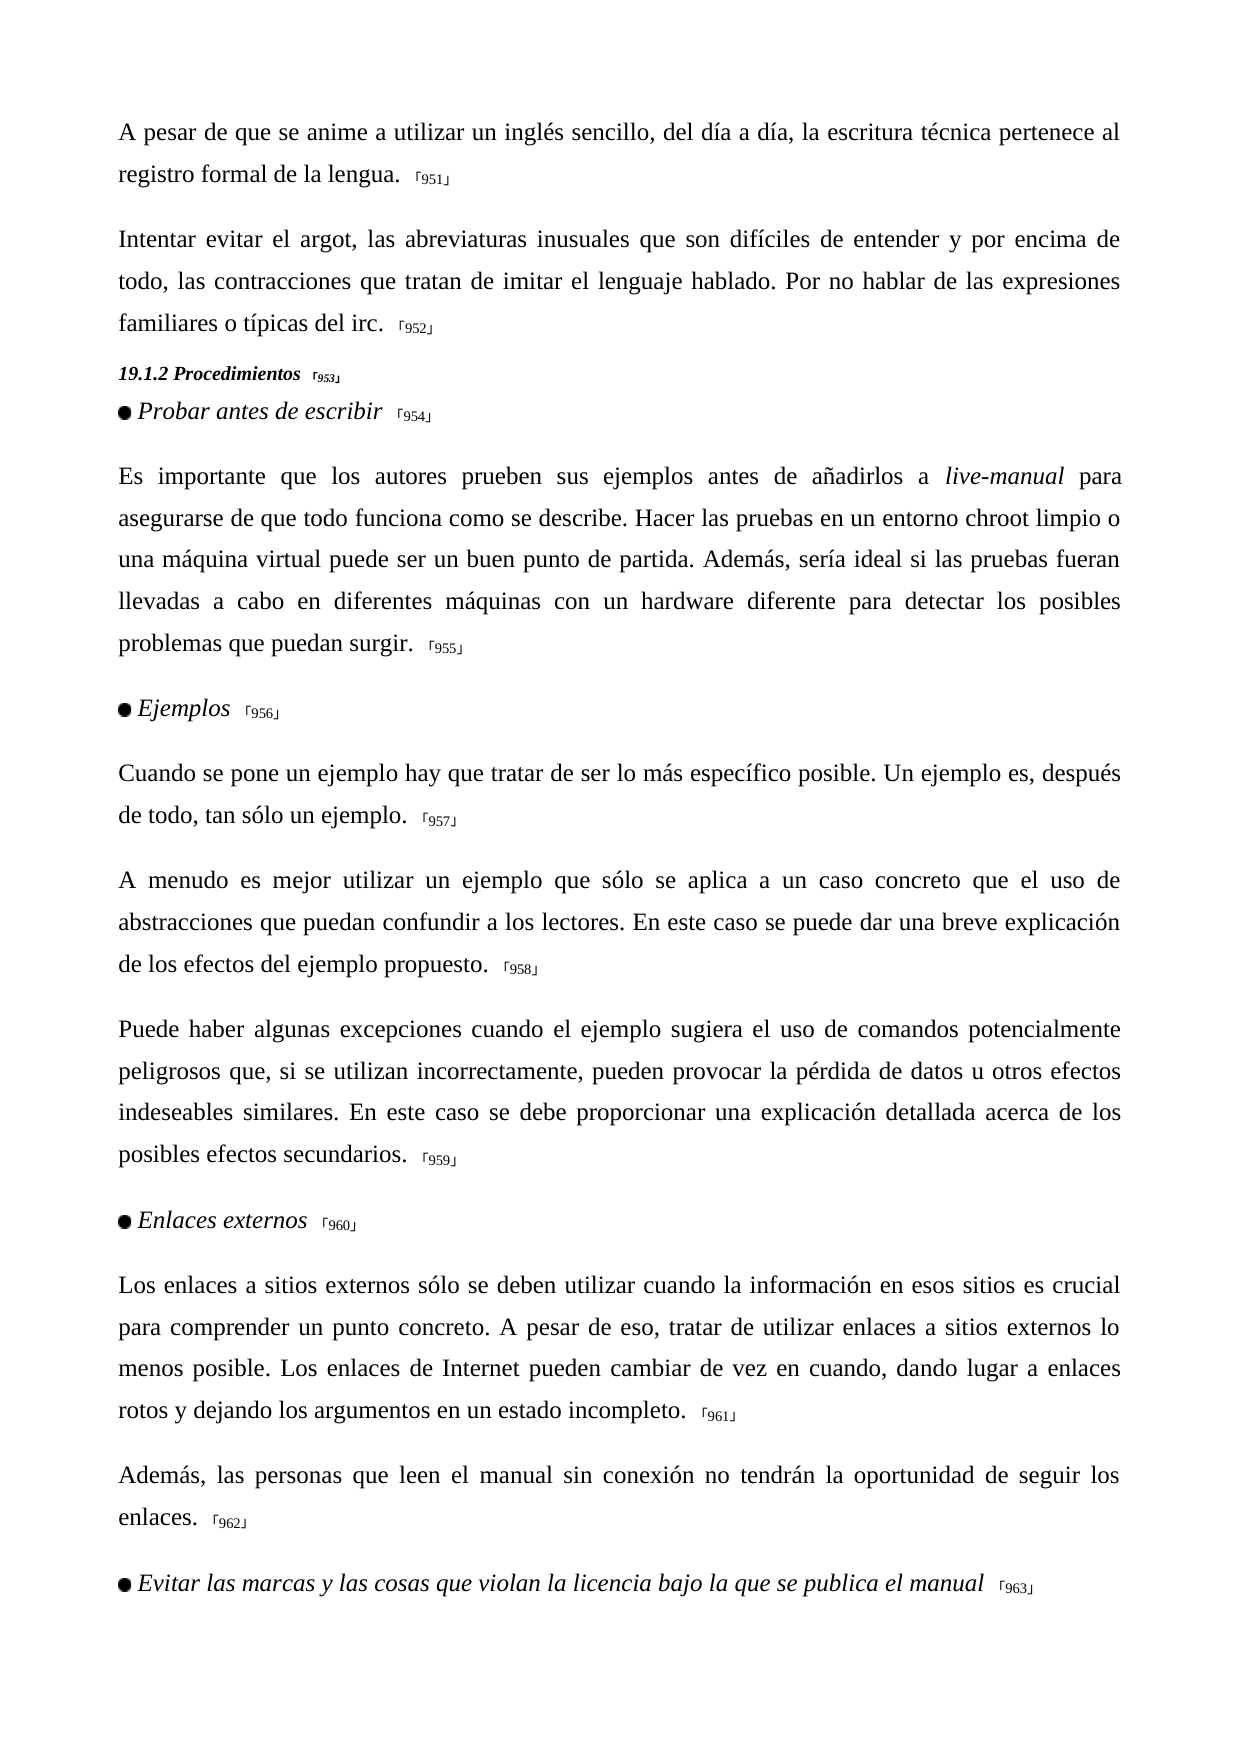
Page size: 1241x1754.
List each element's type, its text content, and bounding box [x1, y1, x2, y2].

picture [118, 1215, 132, 1229]
picture [118, 1578, 132, 1592]
text Evitar las marcas y las cosas que violan la licencia bajo la que se publica el manual 「963」 [118, 1569, 1122, 1597]
text Probar antes de escribir 「954」 [118, 397, 1122, 424]
text Ejemplos 「956」 [118, 694, 1122, 722]
text Puede haber algunas excepciones cuando el ejemplo sugiera el uso de comandos potencialmente peligrosos que, si se utilizan incorrectamente, pueden provocar la pérdida de datos u otros efectos indeseables similares. En este caso se debe proporcionar una explicación detallada acerca de los posibles efectos secundarios. 「959」 [118, 1015, 1122, 1168]
text Los enlaces a sitios externos sólo se deben utilizar cuando la información en esos sitios es crucial para comprender un punto concreto. A pesar de eso, tratar de utilizar enlaces a sitios externos lo menos posible. Los enlaces de Internet pueden cambiar de vez en cuando, dando lugar a enlaces rotos y dejando los argumentos en un estado incompleto. 「961」 [118, 1271, 1122, 1424]
picture [118, 703, 132, 717]
text Cuando se pone un ejemplo hay que tratar de ser lo más específico posible. Un ejemplo es, después de todo, tan sólo un ejemplo. 「957」 [118, 759, 1122, 829]
text Es importante que los autores prueben sus ejemplos antes de añadirlos a live-manual para asegurarse de que todo funciona como se describe. Hacer las pruebas en un entorno chroot limpio o una máquina virtual puede ser un buen punto de partida. Además, sería ideal si las pruebas fueran llevadas a cabo en diferentes máquinas con un hardware diferente para detectar los posibles problemas que puedan surgir. 「955」 [118, 462, 1122, 656]
text Enlaces externos 「960」 [118, 1206, 1122, 1234]
picture [118, 406, 132, 420]
text Intentar evitar el argot, las abreviaturas inusuales que son difíciles de entender y por encima de todo, las contracciones que tratan de imitar el lenguaje hablado. Por no hablar de las expresiones familiares o típicas del irc. 「952」 [118, 225, 1122, 337]
text A pesar de que se anime a utilizar un inglés sencillo, del día a día, la escritura técnica pertenece al registro formal de la lengua. 「951」 [118, 118, 1122, 188]
text Además, las personas que leen el manual sin conexión no tendrán la oportunidad de seguir los enlaces. 「962」 [118, 1462, 1122, 1531]
text A menudo es mejor utilizar un ejemplo que sólo se aplica a un caso concreto que el uso de abstracciones que puedan confundir a los lectores. En este caso se puede dar una breve explicación de los efectos del ejemplo propuesto. 「958」 [118, 867, 1122, 978]
subtitle 19.1.2 Procedimientos 「953」 [118, 362, 1122, 385]
